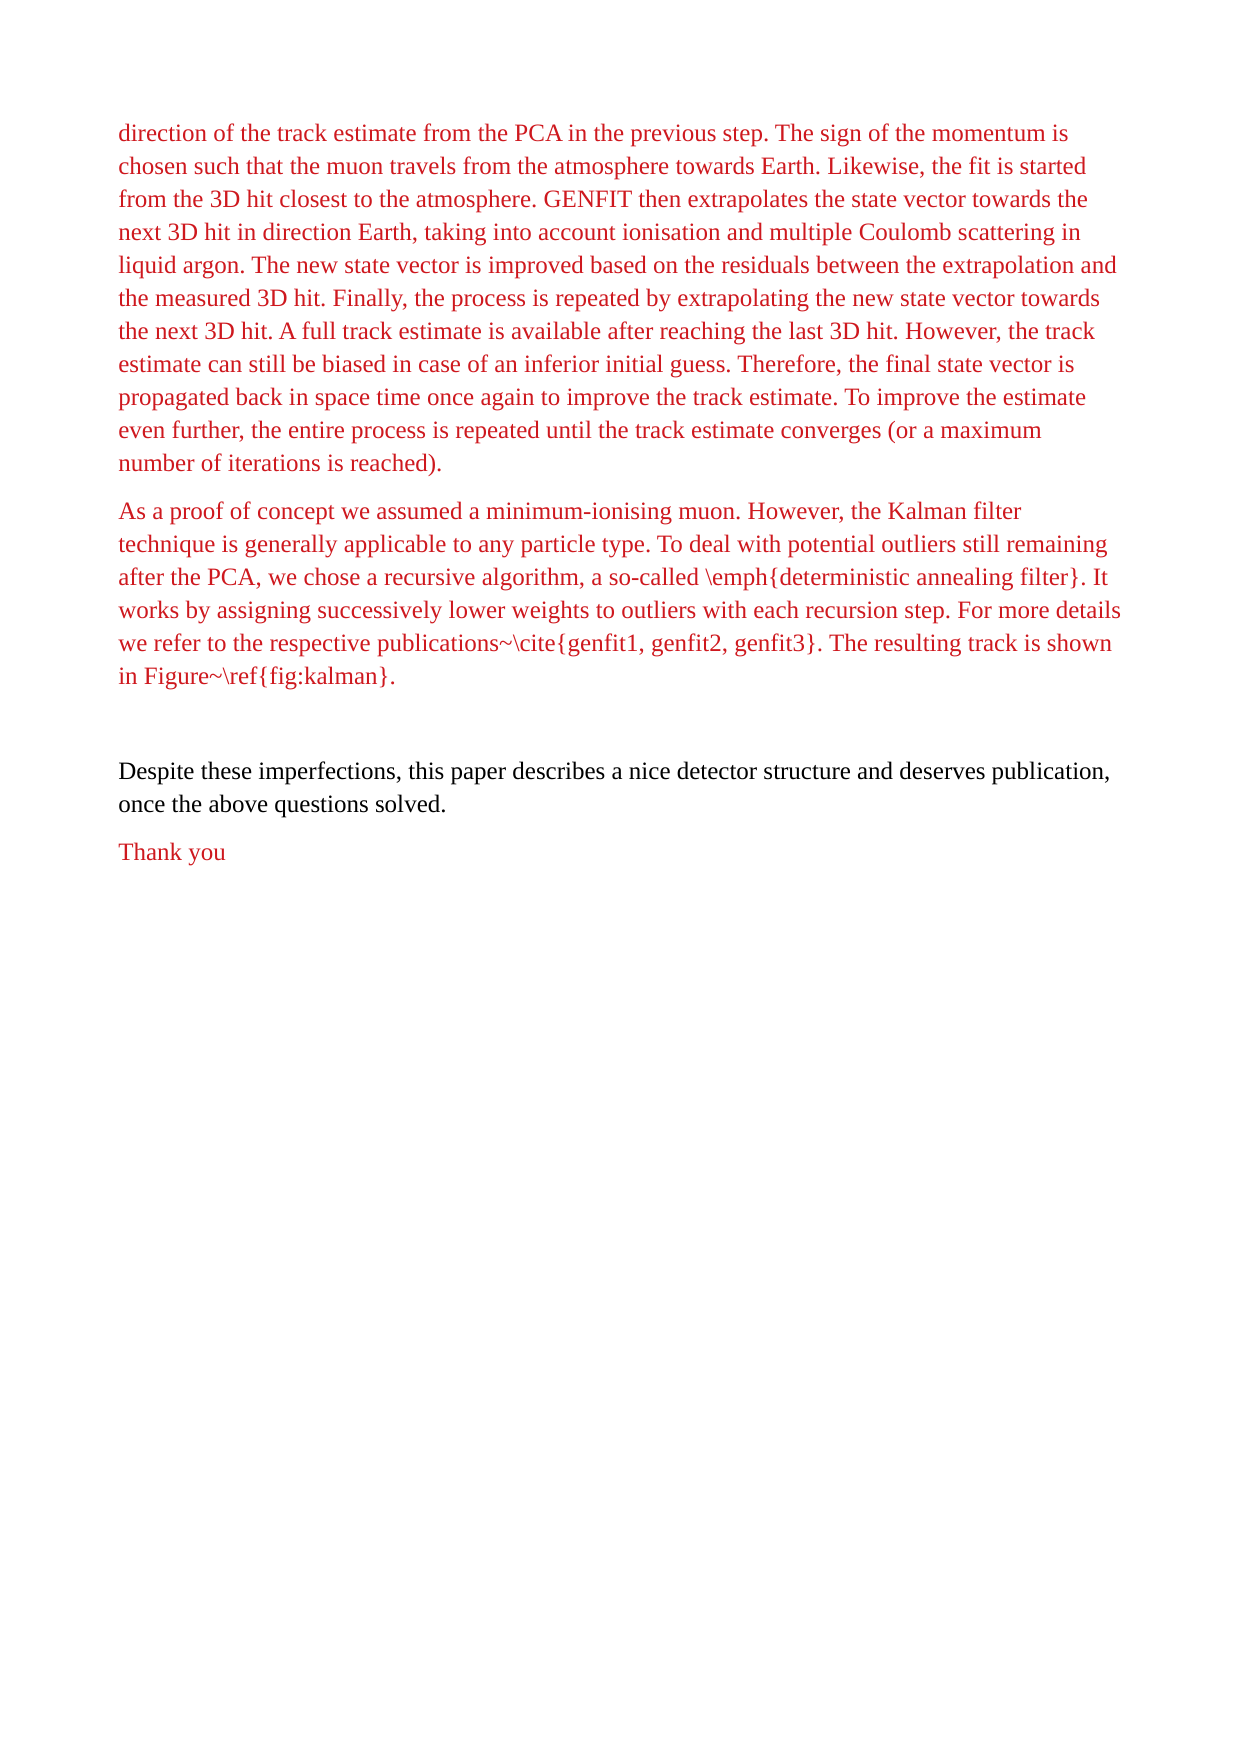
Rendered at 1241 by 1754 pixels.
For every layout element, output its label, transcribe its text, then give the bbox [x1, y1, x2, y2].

text Thank you [118, 837, 1122, 866]
text Despite these imperfections, this paper describes a nice detector structure and deserves publication, once the above questions solved. [118, 756, 1122, 818]
text direction of the track estimate from the PCA in the previous step. The sign of the momentum is chosen such that the muon travels from the atmosphere towards Earth. Likewise, the fit is started from the 3D hit closest to the atmosphere. GENFIT then extrapolates the state vector towards the next 3D hit in direction Earth, taking into account ionisation and multiple Coulomb scattering in liquid argon. The new state vector is improved based on the residuals between the extrapolation and the measured 3D hit. Finally, the process is repeated by extrapolating the new state vector towards the next 3D hit. A full track estimate is available after reaching the last 3D hit. However, the track estimate can still be biased in case of an inferior initial guess. Therefore, the final state vector is propagated back in space time once again to improve the track estimate. To improve the estimate even further, the entire process is repeated until the track estimate converges (or a maximum number of iterations is reached). [118, 118, 1122, 477]
text As a proof of concept we assumed a minimum-ionising muon. However, the Kalman filter technique is generally applicable to any particle type. To deal with potential outliers still remaining after the PCA, we chose a recursive algorithm, a so-called \emph{deterministic annealing filter}. It works by assigning successively lower weights to outliers with each recursion step. For more details we refer to the respective publications~\cite{genfit1, genfit2, genfit3}. The resulting track is shown in Figure~\ref{fig:kalman}. [118, 496, 1122, 690]
